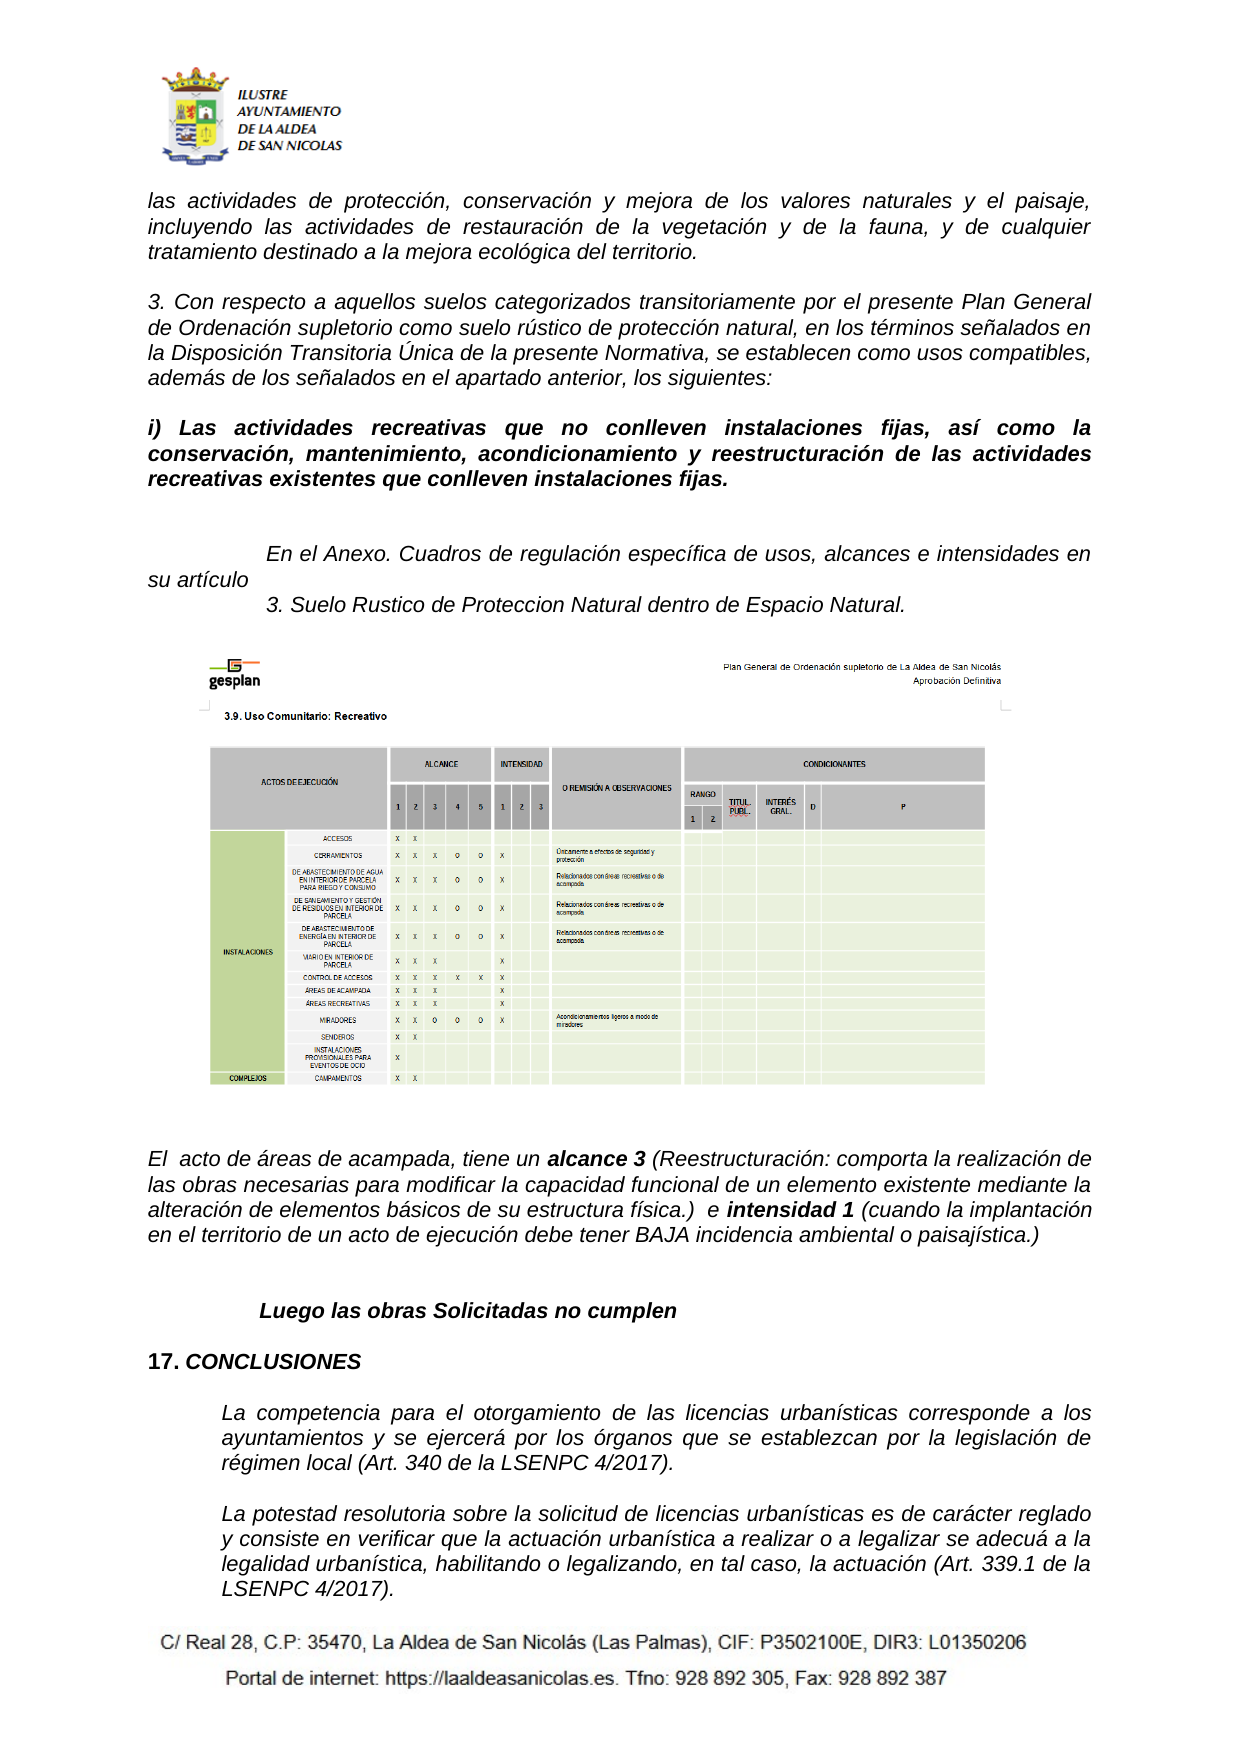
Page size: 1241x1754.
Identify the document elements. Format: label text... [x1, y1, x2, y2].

text En el Anexo. Cuadros de regulación específica de usos, alcances e intensidades en su artículo [148, 541, 1093, 592]
text La competencia para el otorgamiento de las licencias urbanísticas corresponde a los ayuntamientos y se ejercerá por los órganos que se establezcan por la legislación de régimen local (Art. 340 de la LSENPC 4/2017). [221, 1399, 1093, 1475]
text La potestad resolutoria sobre la solicitud de licencias urbanísticas es de carácter reglado y consiste en verificar que la actuación urbanística a realizar o a legalizar se adecuá a la legalidad urbanística, habilitando o legalizando, en tal caso, la actuación (Art. 339.1 de la LSENPC 4/2017). [221, 1500, 1093, 1601]
picture [893, 655, 1030, 1108]
list conclusiones [148, 1348, 1093, 1374]
text 3. Suelo Rustico de Proteccion Natural dentro de Espacio Natural. [148, 592, 1093, 617]
picture [148, 59, 358, 173]
picture [148, 1626, 1034, 1694]
text Luego las obras Solicitadas no cumplen [259, 1298, 1093, 1323]
text El acto de áreas de acampada, tiene un alcance 3 (Reestructuración: comporta la realización de las obras necesarias para modificar la capacidad funcional de un elemento existente mediante la alteración de elementos básicos de su estructura física.) e intensidad 1 (cuando la implantación en el territorio de un acto de ejecución debe tener BAJA incidencia ambiental o paisajística.) [148, 1146, 1093, 1247]
text 3. Con respecto a aquellos suelos categorizados transitoriamente por el presente Plan General de Ordenación supletorio como suelo rústico de protección natural, en los términos señalados en la Disposición Transitoria Única de la presente Normativa, se establecen como usos compatibles, además de los señalados en el apartado anterior, los siguientes: [148, 289, 1093, 390]
text las actividades de protección, conservación y mejora de los valores naturales y el paisaje, incluyendo las actividades de restauración de la vegetación y de la fauna, y de cualquier tratamiento destinado a la mejora ecológica del territorio. [148, 188, 1093, 264]
text i) Las actividades recreativas que no conlleven instalaciones fijas, así como la conservación, mantenimiento, acondicionamiento y reestructuración de las actividades recreativas existentes que conlleven instalaciones fijas. [148, 415, 1093, 491]
